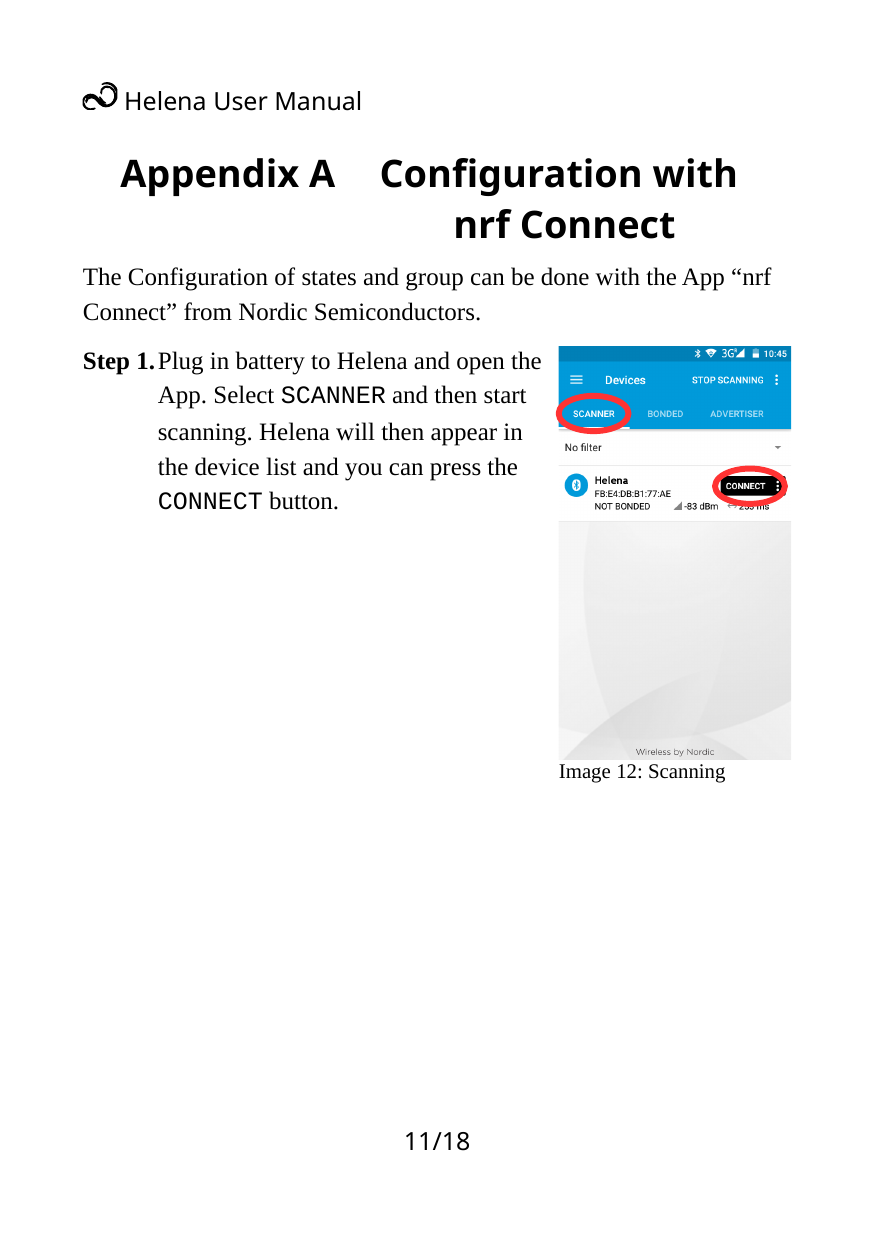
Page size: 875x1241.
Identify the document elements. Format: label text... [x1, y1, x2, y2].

list Image 12: Scanning [559, 760, 791, 783]
list Plug in battery to Helena and open the App. Select SCANNER and then start scanning. Helena will then appear in the device list and you can press the CONNECT button. [83, 346, 791, 784]
picture [737, 351, 744, 357]
picture [595, 411, 605, 416]
subtitle Configuration with nrf Connect [120, 147, 791, 250]
picture [753, 349, 758, 357]
text The Configuration of states and group can be done with the App “nrf Connect” from Nordic Semiconductors. [83, 262, 791, 326]
picture [558, 428, 792, 760]
picture [737, 377, 744, 383]
